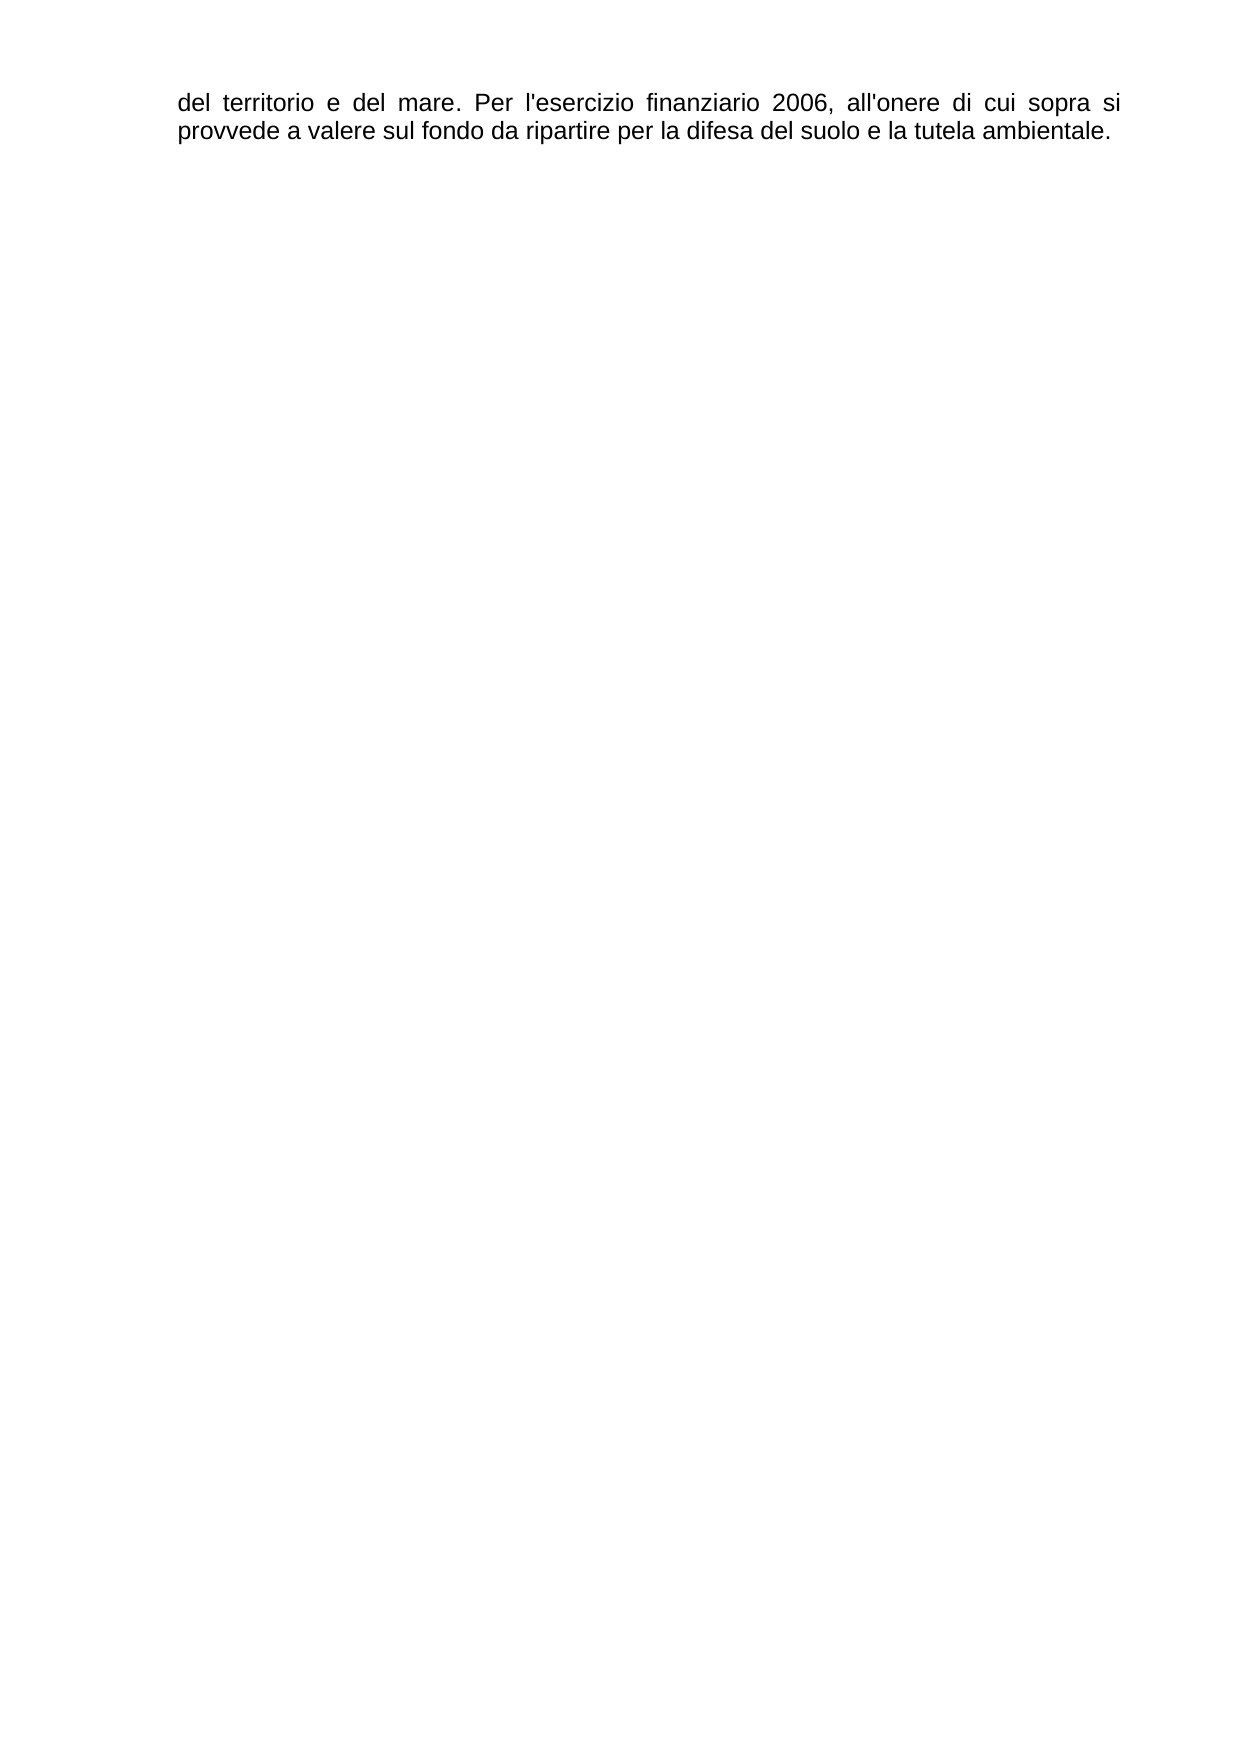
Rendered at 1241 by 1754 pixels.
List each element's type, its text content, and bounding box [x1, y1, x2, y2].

text del territorio e del mare. Per l'esercizio finanziario 2006, all'onere di cui sopra si provvede a valere sul fondo da ripartire per la difesa del suolo e la tutela ambientale. [118, 88, 1122, 144]
